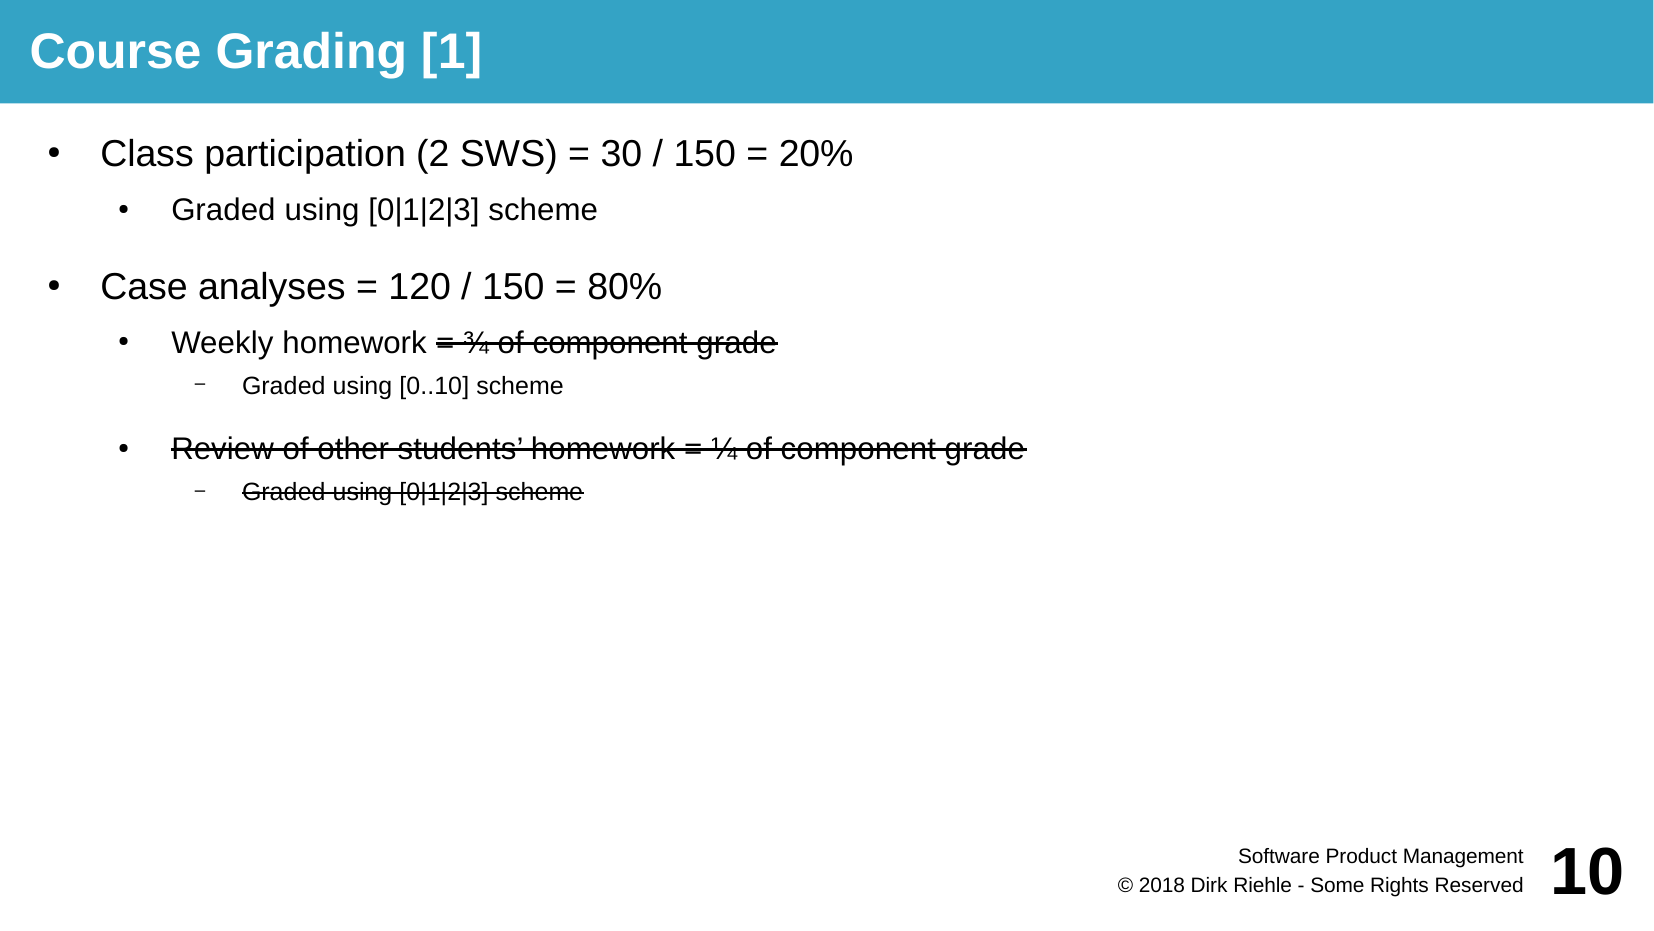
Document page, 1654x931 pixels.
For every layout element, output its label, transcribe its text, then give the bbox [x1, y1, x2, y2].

title Course Grading [1] [0, 0, 1654, 104]
list Class participation (2 SWS) = 30 / 150 = 20% Graded using [0|1|2|3] scheme Case analyses = 120 / 150 = 80% Weekly homework = ¾ of component grade Graded using [0..10] scheme Review of other students’ homework = ¼ of component grade Graded using [0|1|2|3] scheme [29, 132, 1625, 813]
